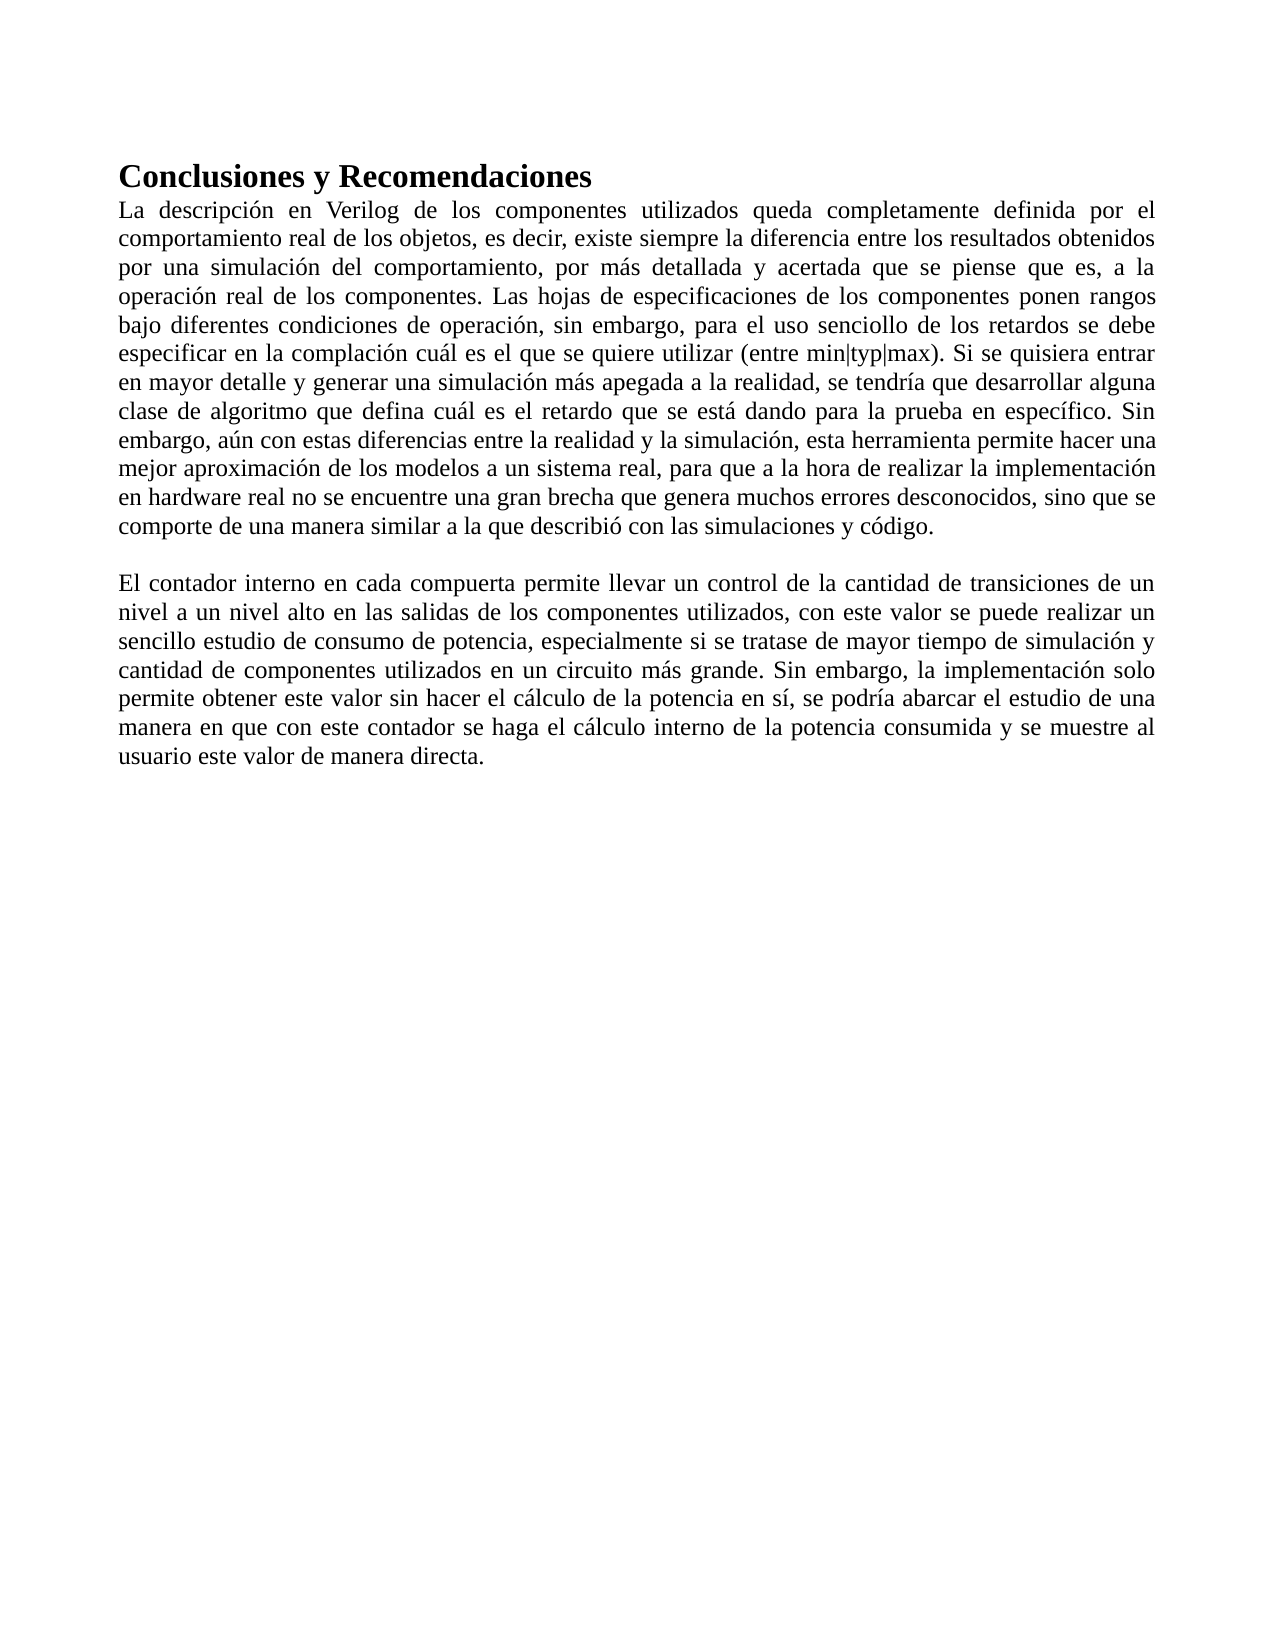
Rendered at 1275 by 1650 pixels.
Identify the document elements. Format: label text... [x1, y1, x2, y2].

text La descripción en Verilog de los componentes utilizados queda completamente definida por el comportamiento real de los objetos, es decir, existe siempre la diferencia entre los resultados obtenidos por una simulación del comportamiento, por más detallada y acertada que se piense que es, a la operación real de los componentes. Las hojas de especificaciones de los componentes ponen rangos bajo diferentes condiciones de operación, sin embargo, para el uso senciollo de los retardos se debe especificar en la complación cuál es el que se quiere utilizar (entre min|typ|max). Si se quisiera entrar en mayor detalle y generar una simulación más apegada a la realidad, se tendría que desarrollar alguna clase de algoritmo que defina cuál es el retardo que se está dando para la prueba en específico. Sin embargo, aún con estas diferencias entre la realidad y la simulación, esta herramienta permite hacer una mejor aproximación de los modelos a un sistema real, para que a la hora de realizar la implementación en hardware real no se encuentre una gran brecha que genera muchos errores desconocidos, sino que se comporte de una manera similar a la que describió con las simulaciones y código. [118, 195, 1157, 540]
text El contador interno en cada compuerta permite llevar un control de la cantidad de transiciones de un nivel a un nivel alto en las salidas de los componentes utilizados, con este valor se puede realizar un sencillo estudio de consumo de potencia, especialmente si se tratase de mayor tiempo de simulación y cantidad de componentes utilizados en un circuito más grande. Sin embargo, la implementación solo permite obtener este valor sin hacer el cálculo de la potencia en sí, se podría abarcar el estudio de una manera en que con este contador se haga el cálculo interno de la potencia consumida y se muestre al usuario este valor de manera directa. [118, 568, 1157, 770]
text Conclusiones y Recomendaciones [118, 156, 1157, 195]
